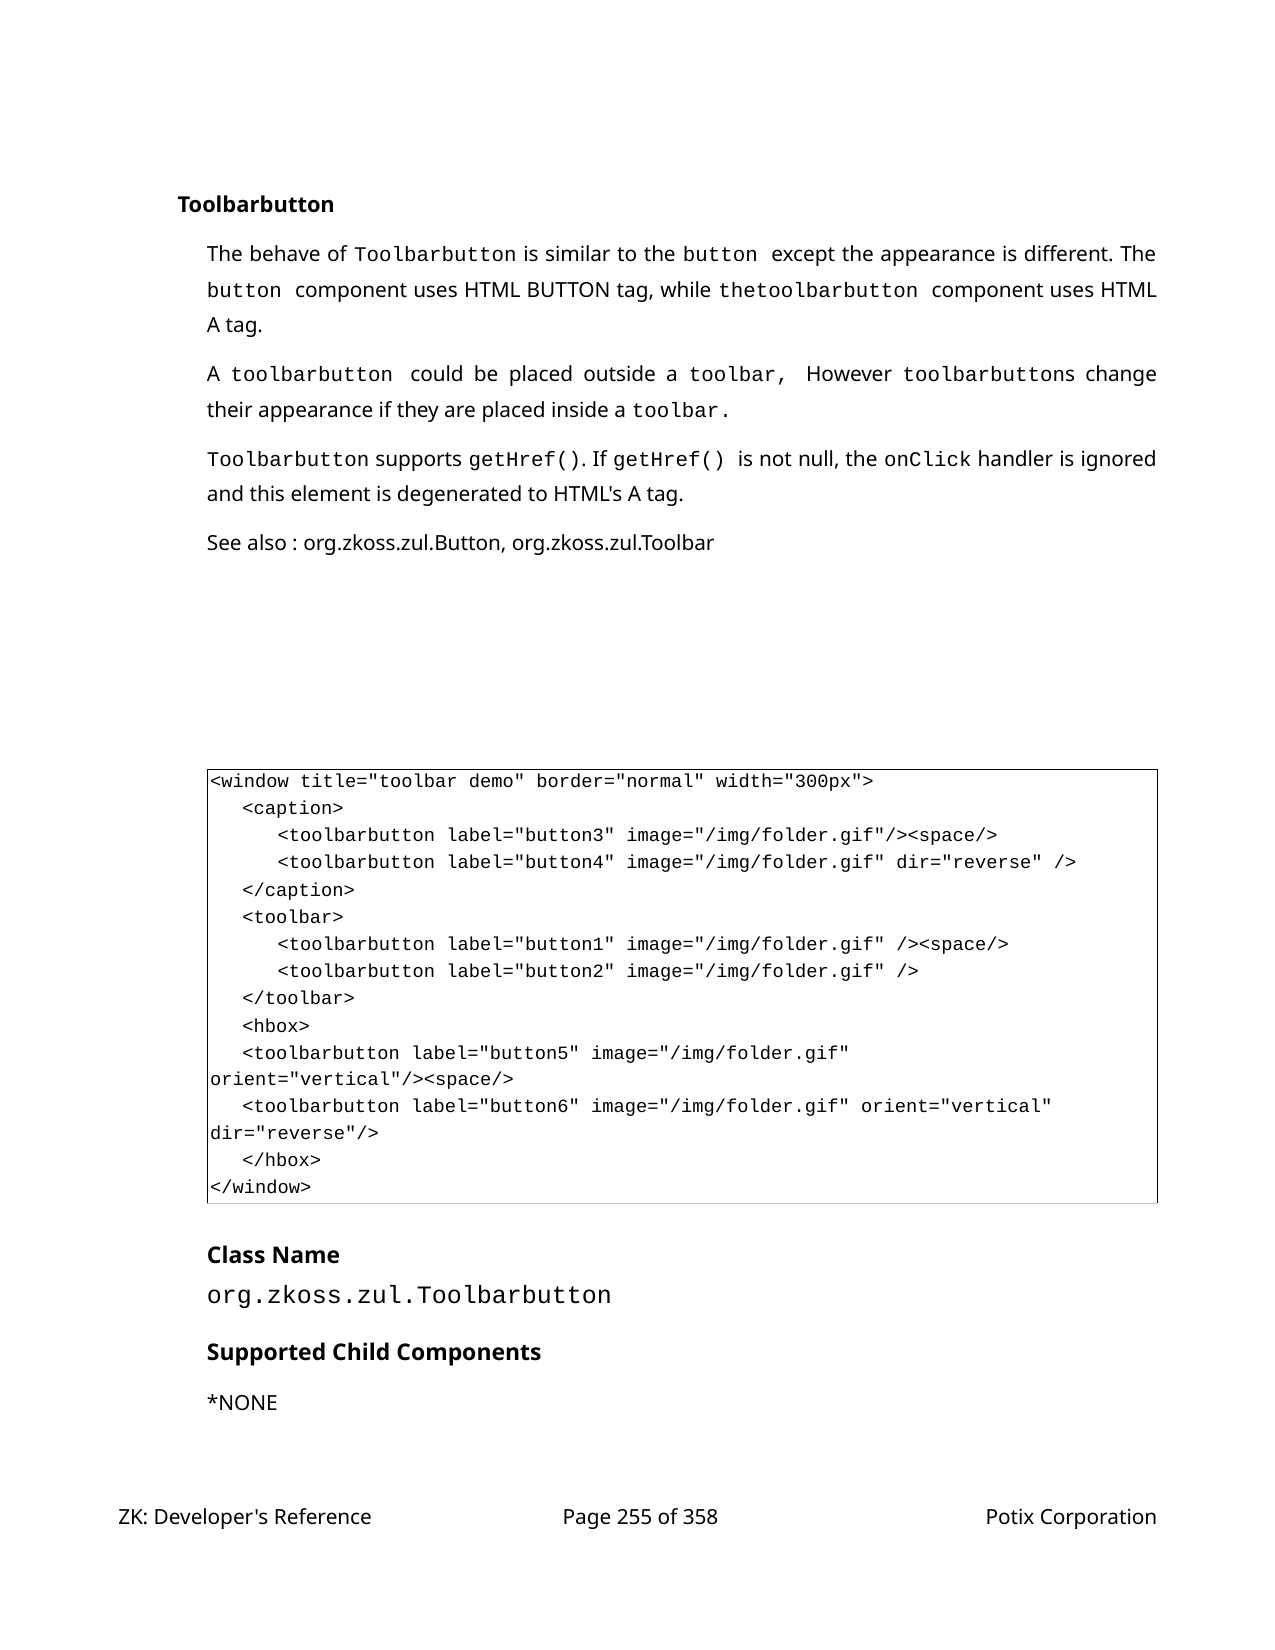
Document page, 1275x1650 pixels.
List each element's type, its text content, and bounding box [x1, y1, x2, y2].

text <toolbarbutton label="button1" image="/img/folder.gif" /><space/> [208, 932, 1157, 956]
text <toolbarbutton label="button3" image="/img/folder.gif"/><space/> [208, 823, 1157, 847]
text <toolbarbutton label="button5" image="/img/folder.gif" orient="vertical"/><space/> [208, 1041, 1157, 1091]
text <toolbar> [208, 905, 1157, 929]
text <toolbarbutton label="button4" image="/img/folder.gif" dir="reverse" /> [208, 850, 1157, 874]
subtitle Class Name [207, 1239, 1157, 1271]
text <toolbarbutton label="button6" image="/img/folder.gif" orient="vertical" dir="reverse"/> [208, 1094, 1157, 1145]
text <window title="toolbar demo" border="normal" width="300px"> [208, 770, 1157, 793]
text A toolbarbutton could be placed outside a toolbar, However toolbarbuttons change their appearance if they are placed inside a toolbar. [207, 359, 1157, 423]
text </window> [208, 1175, 1157, 1203]
text <caption> [208, 796, 1157, 820]
text </caption> [208, 877, 1157, 902]
text </toolbar> [208, 986, 1157, 1011]
subtitle Supported Child Components [207, 1336, 1157, 1367]
text org.zkoss.zul.Toolbarbutton [207, 1283, 1157, 1311]
text <hbox> [208, 1013, 1157, 1038]
text The behave of Toolbarbutton is similar to the button except the appearance is different. The button component uses HTML BUTTON tag, while thetoolbarbutton component uses HTML A tag. [207, 239, 1157, 339]
text <toolbarbutton label="button2" image="/img/folder.gif" /> [208, 959, 1157, 983]
text *NONE [207, 1388, 1157, 1416]
subtitle Toolbarbutton [177, 189, 1157, 219]
text Toolbarbutton supports getHref(). If getHref() is not null, the onClick handler is ignored and this element is degenerated to HTML's A tag. [207, 444, 1157, 508]
text </hbox> [208, 1148, 1157, 1172]
text See also : org.zkoss.zul.Button, org.zkoss.zul.Toolbar [207, 528, 1157, 557]
